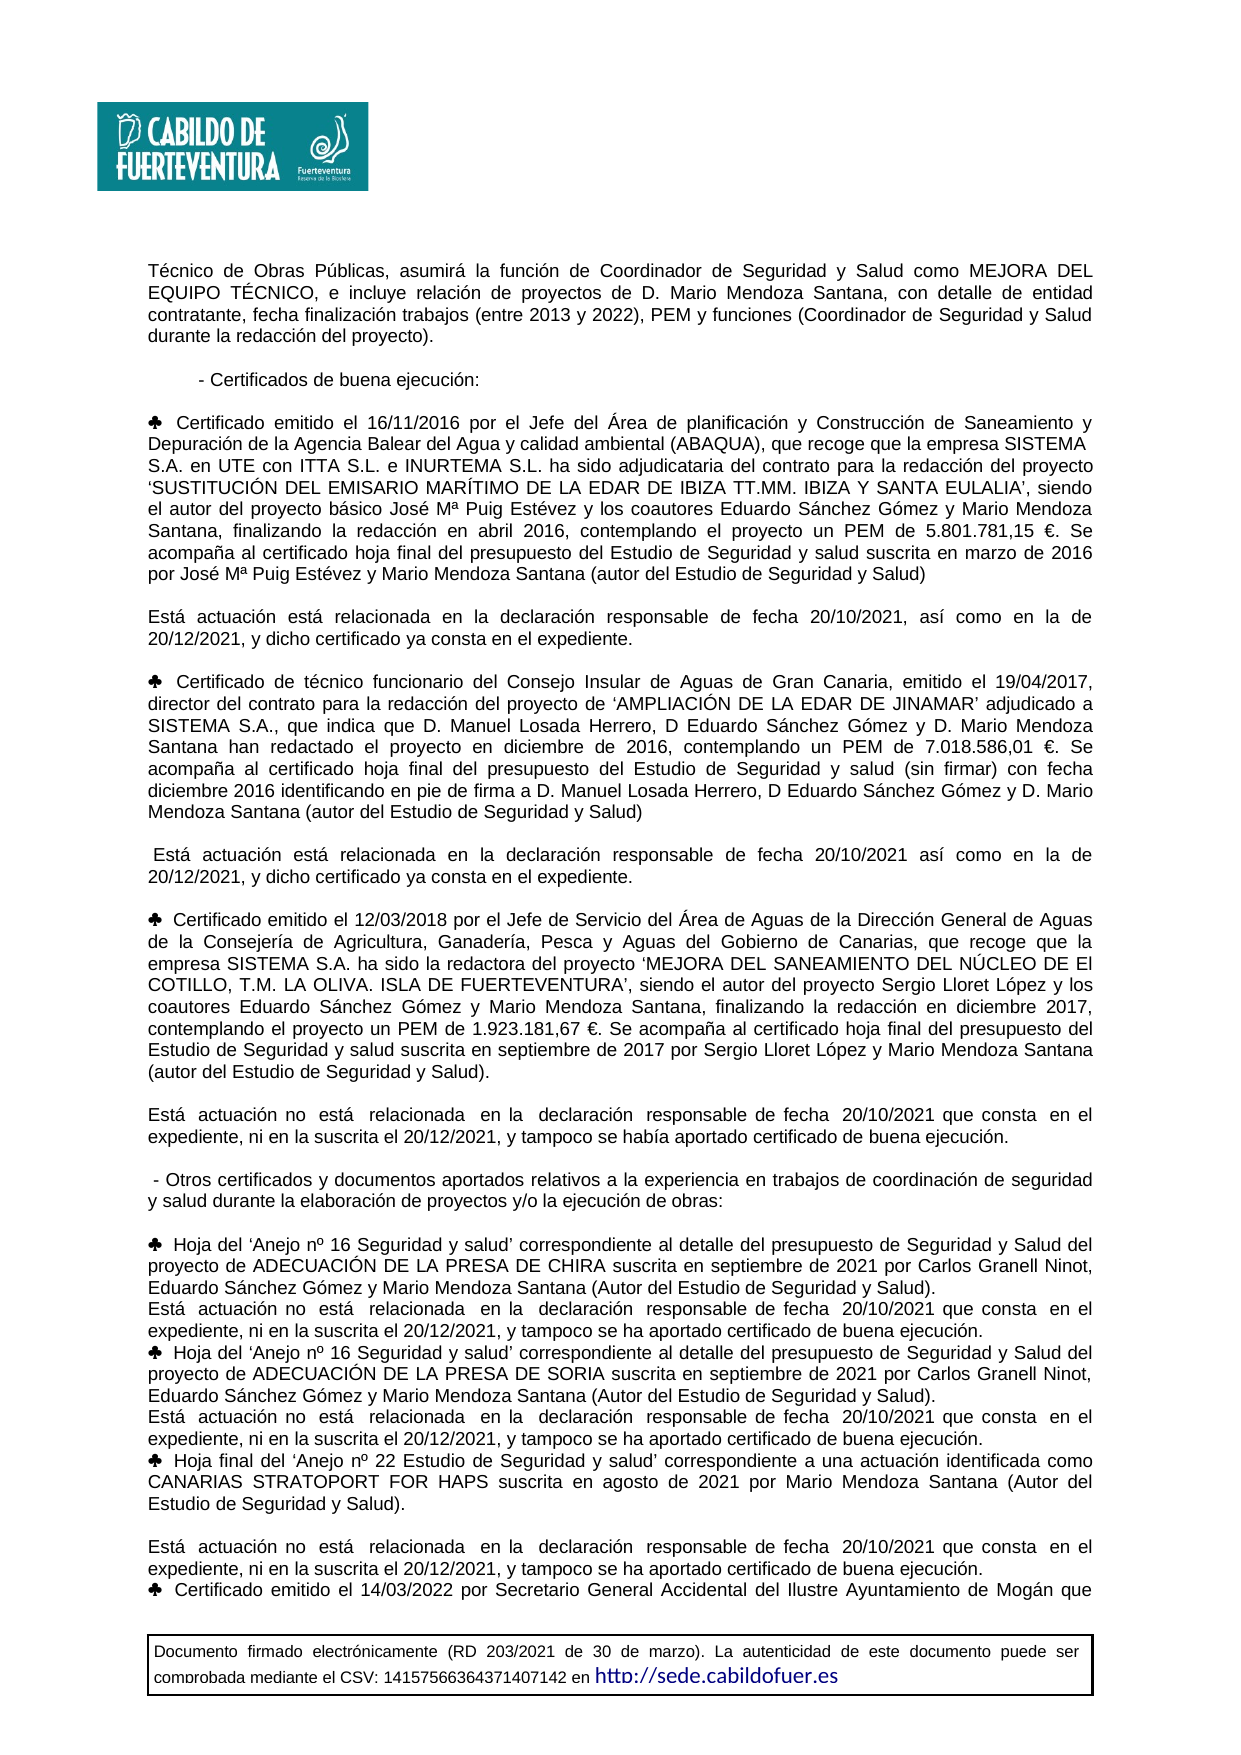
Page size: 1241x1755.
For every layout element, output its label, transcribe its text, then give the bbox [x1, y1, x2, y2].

text Está actuación está relacionada en la declaración responsable de fecha 20/10/2021 así como en la de 20/12/2021, y dicho certificado ya consta en el expediente. [148, 844, 1093, 887]
text Está actuación no está relacionada en la declaración responsable de fecha 20/10/2021 que consta en el expediente, ni en la suscrita el 20/12/2021, y tampoco se ha aportado certificado de buena ejecución. [148, 1298, 1093, 1341]
text Certificado emitido el 14/03/2022 por Secretario General Accidental del Ilustre Ayuntamiento de Mogán que [148, 1579, 1093, 1601]
text Certificado de técnico funcionario del Consejo Insular de Aguas de Gran Canaria, emitido el 19/04/2017, director del contrato para la redacción del proyecto de ‘AMPLIACIÓN DE LA EDAR DE JINAMAR’ adjudicado a SISTEMA S.A., que indica que D. Manuel Losada Herrero, D Eduardo Sánchez Gómez y D. Mario Mendoza Santana han redactado el proyecto en diciembre de 2016, contemplando un PEM de 7.018.586,01 €. Se acompaña al certificado hoja final del presupuesto del Estudio de Seguridad y salud (sin firmar) con fecha diciembre 2016 identificando en pie de firma a D. Manuel Losada Herrero, D Eduardo Sánchez Gómez y D. Mario Mendoza Santana (autor del Estudio de Seguridad y Salud) [148, 671, 1093, 823]
text Hoja del ‘Anejo nº 16 Seguridad y salud’ correspondiente al detalle del presupuesto de Seguridad y Salud del proyecto de ADECUACIÓN DE LA PRESA DE CHIRA suscrita en septiembre de 2021 por Carlos Granell Ninot, Eduardo Sánchez Gómez y Mario Mendoza Santana (Autor del Estudio de Seguridad y Salud). [148, 1233, 1093, 1298]
text Está actuación no está relacionada en la declaración responsable de fecha 20/10/2021 que consta en el expediente, ni en la suscrita el 20/12/2021, y tampoco se ha aportado certificado de buena ejecución. [148, 1406, 1093, 1449]
text Certificado emitido el 12/03/2018 por el Jefe de Servicio del Área de Aguas de la Dirección General de Aguas de la Consejería de Agricultura, Ganadería, Pesca y Aguas del Gobierno de Canarias, que recoge que la empresa SISTEMA S.A. ha sido la redactora del proyecto ‘MEJORA DEL SANEAMIENTO DEL NÚCLEO DE El COTILLO, T.M. LA OLIVA. ISLA DE FUERTEVENTURA’, siendo el autor del proyecto Sergio Lloret López y los coautores Eduardo Sánchez Gómez y Mario Mendoza Santana, finalizando la redacción en diciembre 2017, contemplando el proyecto un PEM de 1.923.181,67 €. Se acompaña al certificado hoja final del presupuesto del Estudio de Seguridad y salud suscrita en septiembre de 2017 por Sergio Lloret López y Mario Mendoza Santana (autor del Estudio de Seguridad y Salud). [148, 909, 1093, 1082]
text Está actuación no está relacionada en la declaración responsable de fecha 20/10/2021 que consta en el expediente, ni en la suscrita el 20/12/2021, y tampoco se ha aportado certificado de buena ejecución. [148, 1536, 1093, 1579]
list Certificados de buena ejecución: [198, 368, 1107, 390]
text - Otros certificados y documentos aportados relativos a la experiencia en trabajos de coordinación de seguridad y salud durante la elaboración de proyectos y/o la ejecución de obras: [148, 1168, 1093, 1212]
text Técnico de Obras Públicas, asumirá la función de Coordinador de Seguridad y Salud como MEJORA DEL EQUIPO TÉCNICO, e incluye relación de proyectos de D. Mario Mendoza Santana, con detalle de entidad contratante, fecha finalización trabajos (entre 2013 y 2022), PEM y funciones (Coordinador de Seguridad y Salud durante la redacción del proyecto). [148, 260, 1093, 347]
text Hoja del ‘Anejo nº 16 Seguridad y salud’ correspondiente al detalle del presupuesto de Seguridad y Salud del proyecto de ADECUACIÓN DE LA PRESA DE SORIA suscrita en septiembre de 2021 por Carlos Granell Ninot, Eduardo Sánchez Gómez y Mario Mendoza Santana (Autor del Estudio de Seguridad y Salud). [148, 1341, 1093, 1406]
text Está actuación está relacionada en la declaración responsable de fecha 20/10/2021, así como en la de 20/12/2021, y dicho certificado ya consta en el expediente. [148, 606, 1093, 649]
text S.A. en UTE con ITTA S.L. e INURTEMA S.L. ha sido adjudicataria del contrato para la redacción del proyecto ‘SUSTITUCIÓN DEL EMISARIO MARÍTIMO DE LA EDAR DE IBIZA TT.MM. IBIZA Y SANTA EULALIA’, siendo el autor del proyecto básico José Mª Puig Estévez y los coautores Eduardo Sánchez Gómez y Mario Mendoza Santana, finalizando la redacción en abril 2016, contemplando el proyecto un PEM de 5.801.781,15 €. Se acompaña al certificado hoja final del presupuesto del Estudio de Seguridad y salud suscrita en marzo de 2016 por José Mª Puig Estévez y Mario Mendoza Santana (autor del Estudio de Seguridad y Salud) [148, 455, 1093, 585]
text Certificado emitido el 16/11/2016 por el Jefe del Área de planificación y Construcción de Saneamiento y Depuración de la Agencia Balear del Agua y calidad ambiental (ABAQUA), que recoge que la empresa SISTEMA [148, 412, 1093, 455]
text Está actuación no está relacionada en la declaración responsable de fecha 20/10/2021 que consta en el expediente, ni en la suscrita el 20/12/2021, y tampoco se había aportado certificado de buena ejecución. [148, 1104, 1093, 1147]
text Hoja final del ‘Anejo nº 22 Estudio de Seguridad y salud’ correspondiente a una actuación identificada como CANARIAS STRATOPORT FOR HAPS suscrita en agosto de 2021 por Mario Mendoza Santana (Autor del Estudio de Seguridad y Salud). [148, 1449, 1093, 1514]
